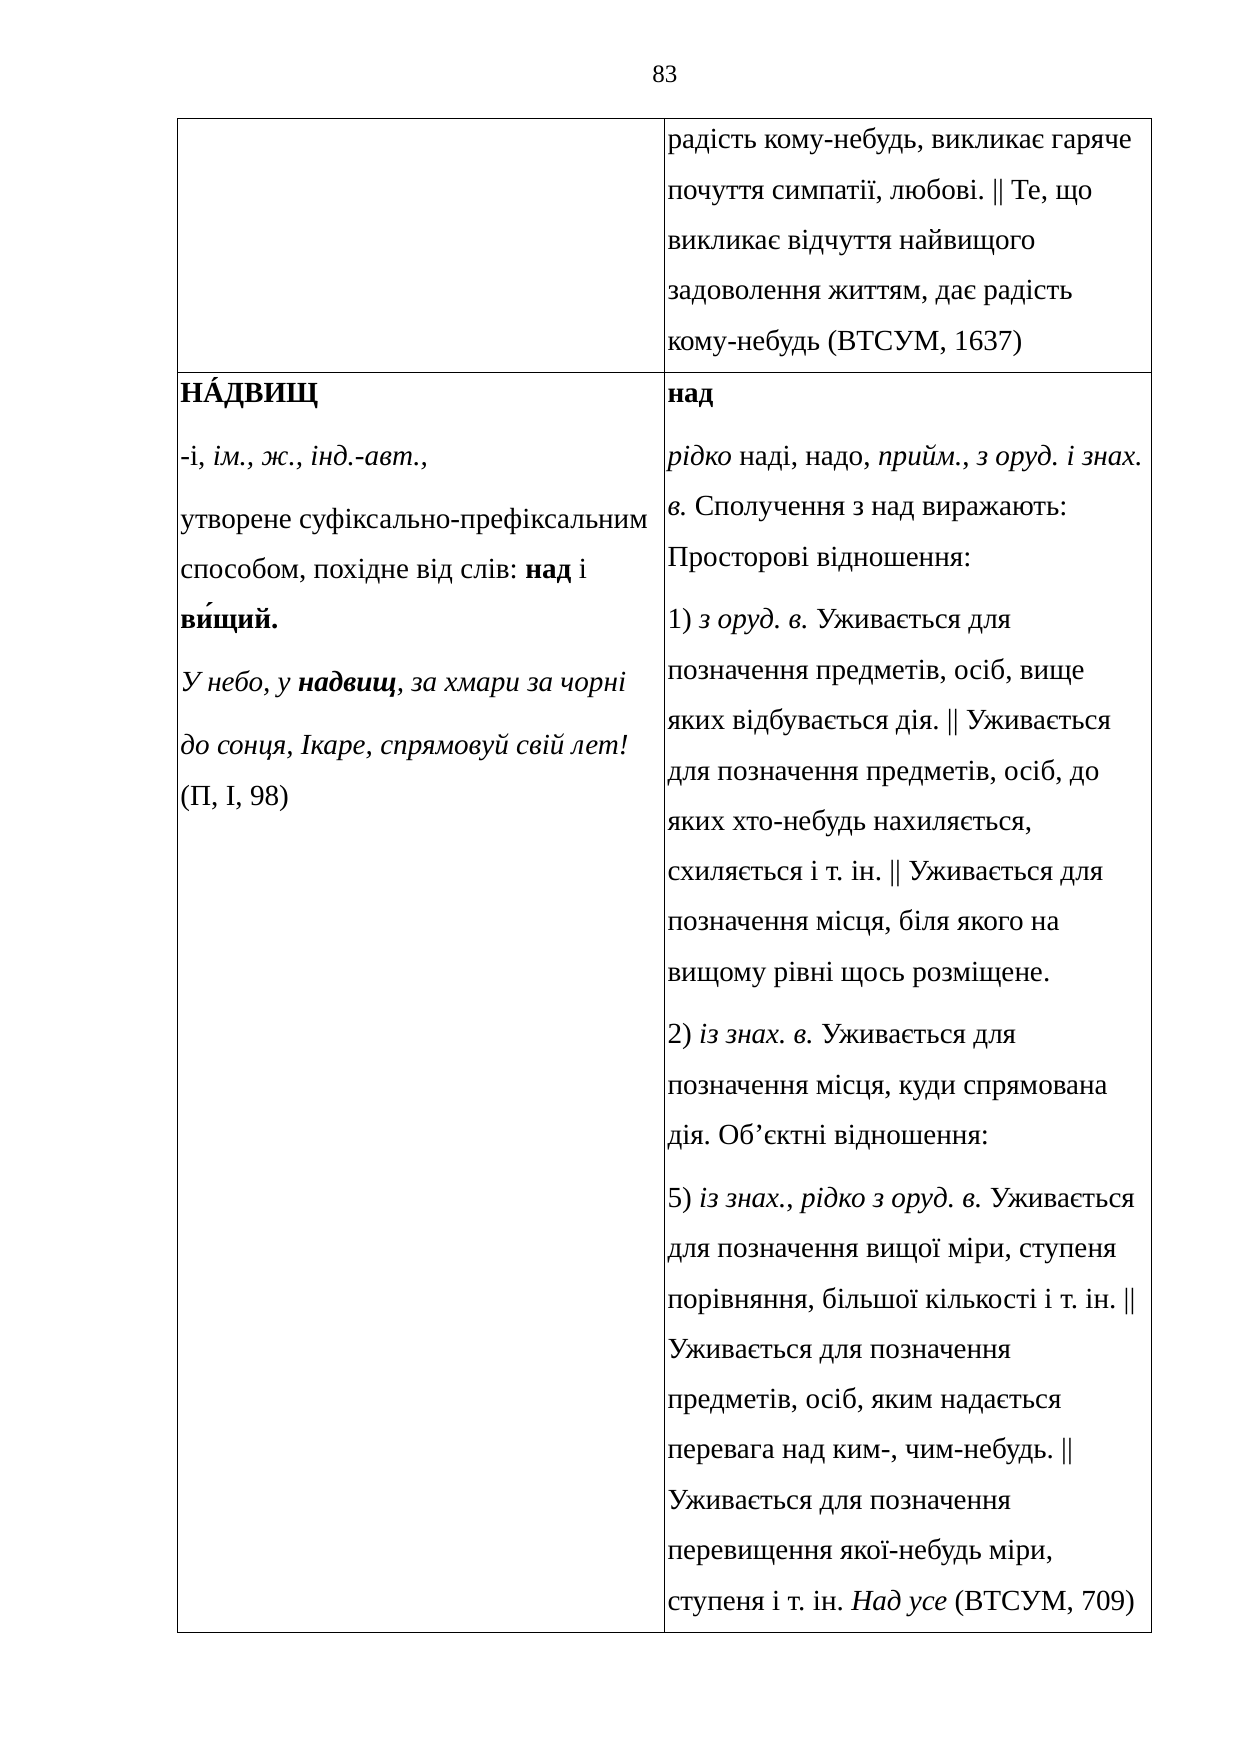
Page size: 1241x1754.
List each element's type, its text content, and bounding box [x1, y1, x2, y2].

table_cell [178, 119, 664, 372]
table_cell НÁДВИЩ -і, ім., ж., інд.-авт., утворене суфіксально-префіксальним способом, похідне від слів: над і ви́щий. У небо, у надвищ, за хмари за чорні до сонця, Ікаре, спрямовуй свій лет! (П, І, 98) [178, 373, 664, 1632]
table_cell над рідко наді, надо, прийм., з оруд. і знах. в. Сполучення з над виражають: Просторові відношення: 1) з оруд. в. Уживається для позначення предметів, осіб, вище яких відбувається дія. || Уживається для позначення предметів, осіб, до яких хто-небудь нахиляється, схиляється і т. ін. || Уживається для позначення місця, біля якого на вищому рівні щось розміщене. 2) із знах. в. Уживається для позначення місця, куди спрямована дія. Об’єктні відношення: 5) із знах., рідко з оруд. в. Уживається для позначення вищої міри, ступеня порівняння, більшої кількості і т. ін. || Уживається для позначення предметів, осіб, яким надається перевага над ким-, чим-небудь. || Уживається для позначення перевищення якої-небудь міри, ступеня і т. ін. Над усе (ВТСУМ, 709) [665, 373, 1151, 1632]
table_cell радість кому-небудь, викликає гаряче почуття симпатії, любові. || Те, що викликає відчуття найвищого задоволення життям, дає радість кому-небудь (ВТСУМ, 1637) [665, 119, 1151, 372]
